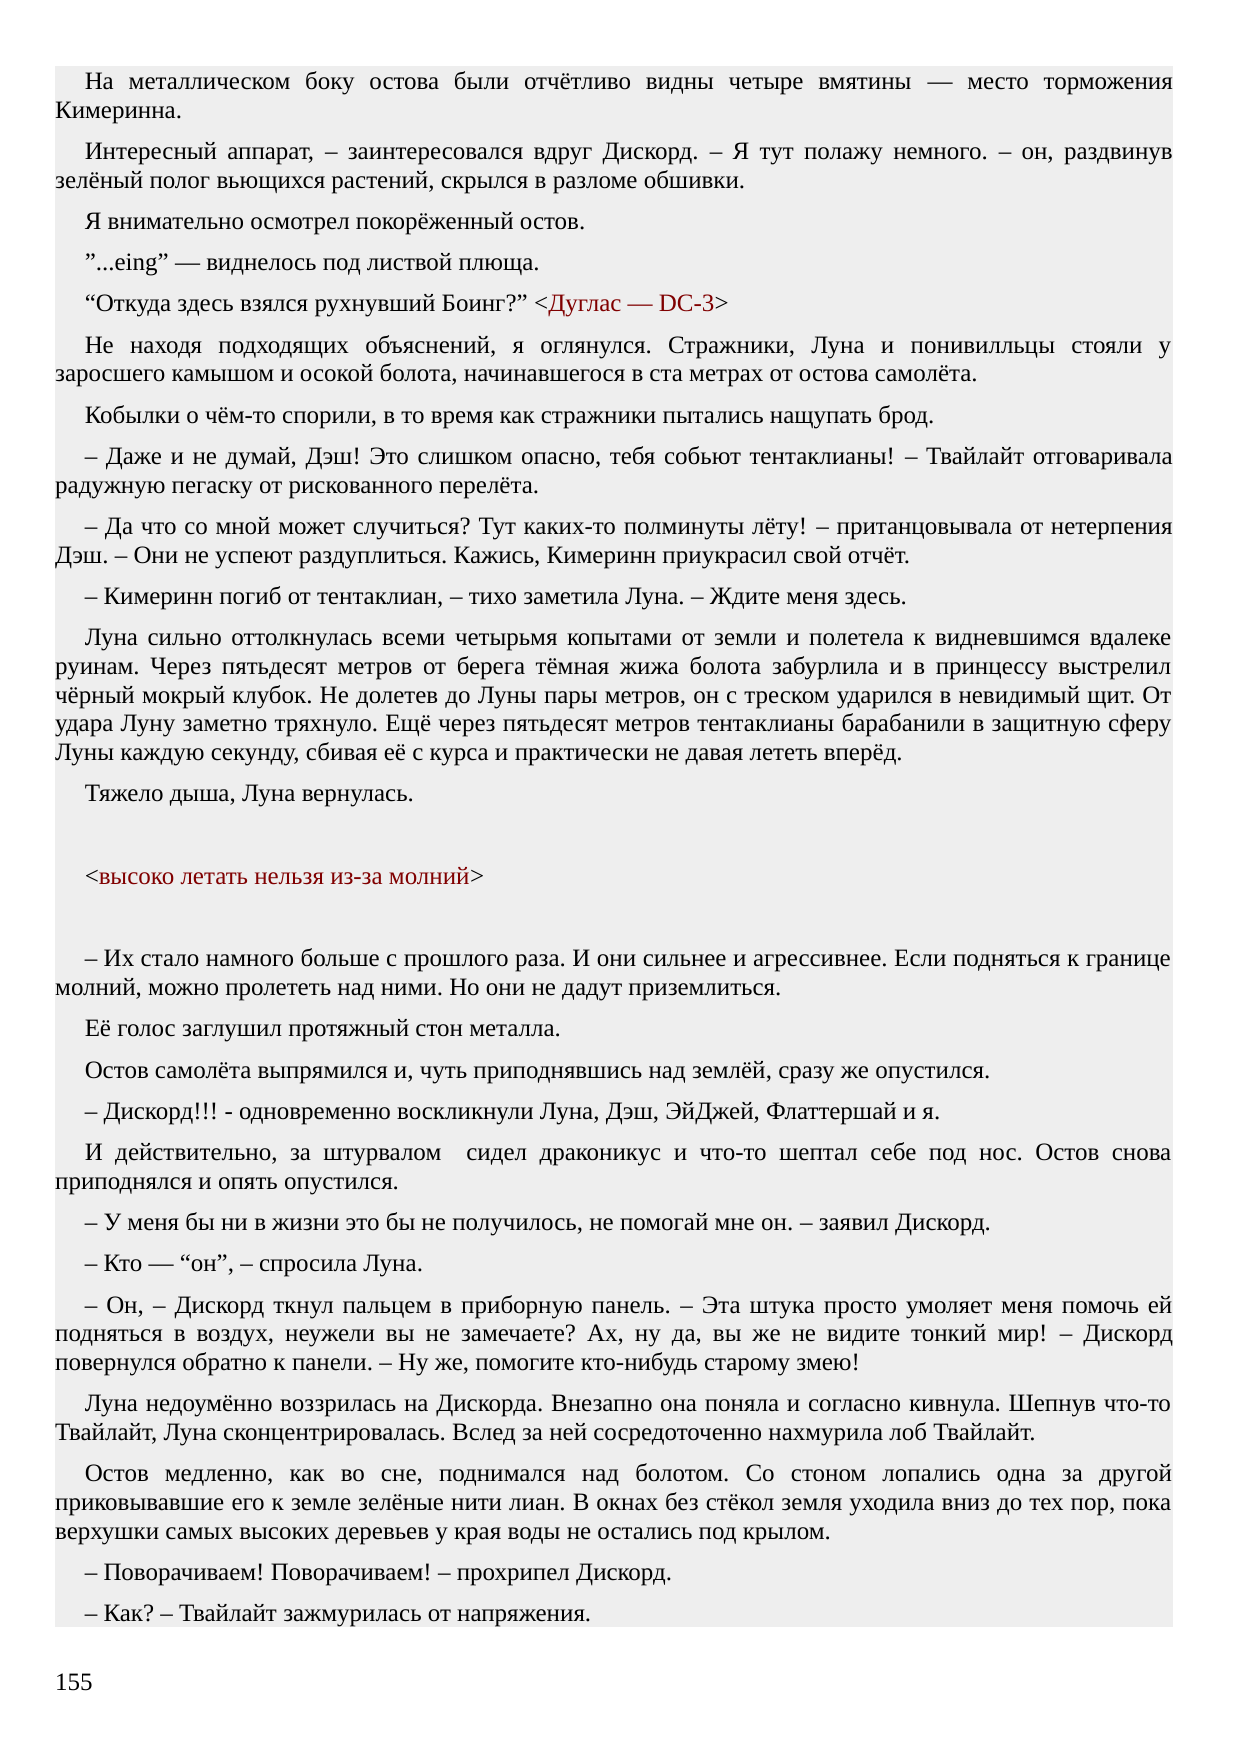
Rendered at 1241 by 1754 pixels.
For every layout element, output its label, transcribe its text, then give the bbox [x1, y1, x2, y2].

text Остов самолёта выпрямился и, чуть приподнявшись над землёй, сразу же опустился. [55, 1055, 1173, 1083]
text Её голос заглушил протяжный стон металла. [55, 1013, 1173, 1042]
text <высоко летать нельзя из-за молний> [55, 861, 1173, 890]
text Не находя подходящих объяснений, я оглянулся. Стражники, Луна и понивилльцы стояли у заросшего камышом и осокой болота, начинавшегося в ста метрах от остова самолёта. [55, 330, 1173, 387]
text “Откуда здесь взялся рухнувший Боинг?” <Дуглас — DC-3> [55, 288, 1173, 317]
text – Дискорд!!! - одновременно воскликнули Луна, Дэш, ЭйДжей, Флаттершай и я. [55, 1096, 1173, 1125]
text – Поворачиваем! Поворачиваем! – прохрипел Дискорд. [55, 1557, 1173, 1586]
text – Кимеринн погиб от тентаклиан, – тихо заметила Луна. – Ждите меня здесь. [55, 581, 1173, 610]
text Я внимательно осмотрел покорёженный остов. [55, 206, 1173, 235]
text На металлическом боку остова были отчётливо видны четыре вмятины — место торможения Кимеринна. [55, 66, 1173, 123]
text – Как? – Твайлайт зажмурилась от напряжения. [55, 1598, 1173, 1627]
text – Он, – Дискорд ткнул пальцем в приборную панель. – Эта штука просто умоляет меня помочь ей подняться в воздух, неужели вы не замечаете? Ах, ну да, вы же не видите тонкий мир! – Дискорд повернулся обратно к панели. – Ну же, помогите кто-нибудь старому змею! [55, 1290, 1173, 1376]
text Луна сильно оттолкнулась всеми четырьмя копытами от земли и полетела к видневшимся вдалеке руинам. Через пятьдесят метров от берега тёмная жижа болота забурлила и в принцессу выстрелил чёрный мокрый клубок. Не долетев до Луны пары метров, он с треском ударился в невидимый щит. От удара Луну заметно тряхнуло. Ещё через пятьдесят метров тентаклианы барабанили в защитную сферу Луны каждую секунду, сбивая её с курса и практически не давая лететь вперёд. [55, 622, 1173, 766]
text – У меня бы ни в жизни это бы не получилось, не помогай мне он. – заявил Дискорд. [55, 1207, 1173, 1236]
text Остов медленно, как во сне, поднимался над болотом. Со стоном лопались одна за другой приковывавшие его к земле зелёные нити лиан. В окнах без стёкол земля уходила вниз до тех пор, пока верхушки самых высоких деревьев у края воды не остались под крылом. [55, 1458, 1173, 1545]
text – Их стало намного больше с прошлого раза. И они сильнее и агрессивнее. Если подняться к границе молний, можно пролететь над ними. Но они не дадут приземлиться. [55, 943, 1173, 1001]
text Кобылки о чём-то спорили, в то время как стражники пытались нащупать брод. [55, 400, 1173, 428]
text Тяжело дыша, Луна вернулась. [55, 778, 1173, 807]
text ”...eing” — виднелось под листвой плюща. [55, 247, 1173, 276]
text – Даже и не думай, Дэш! Это слишком опасно, тебя собьют тентаклианы! – Твайлайт отговаривала радужную пегаску от рискованного перелёта. [55, 441, 1173, 498]
text – Кто — “он”, – спросила Луна. [55, 1248, 1173, 1277]
text – Да что со мной может случиться? Тут каких-то полминуты лёту! – пританцовывала от нетерпения Дэш. – Они не успеют раздуплиться. Кажись, Кимеринн приукрасил свой отчёт. [55, 511, 1173, 568]
text Луна недоумённо воззрилась на Дискорда. Внезапно она поняла и согласно кивнула. Шепнув что-то Твайлайт, Луна сконцентрировалась. Вслед за ней сосредоточенно нахмурила лоб Твайлайт. [55, 1388, 1173, 1446]
text И действительно, за штурвалом сидел драконикус и что-то шептал себе под нос. Остов снова приподнялся и опять опустился. [55, 1137, 1173, 1195]
text Интересный аппарат, – заинтересовался вдруг Дискорд. – Я тут полажу немного. – он, раздвинув зелёный полог вьющихся растений, скрылся в разломе обшивки. [55, 136, 1173, 193]
